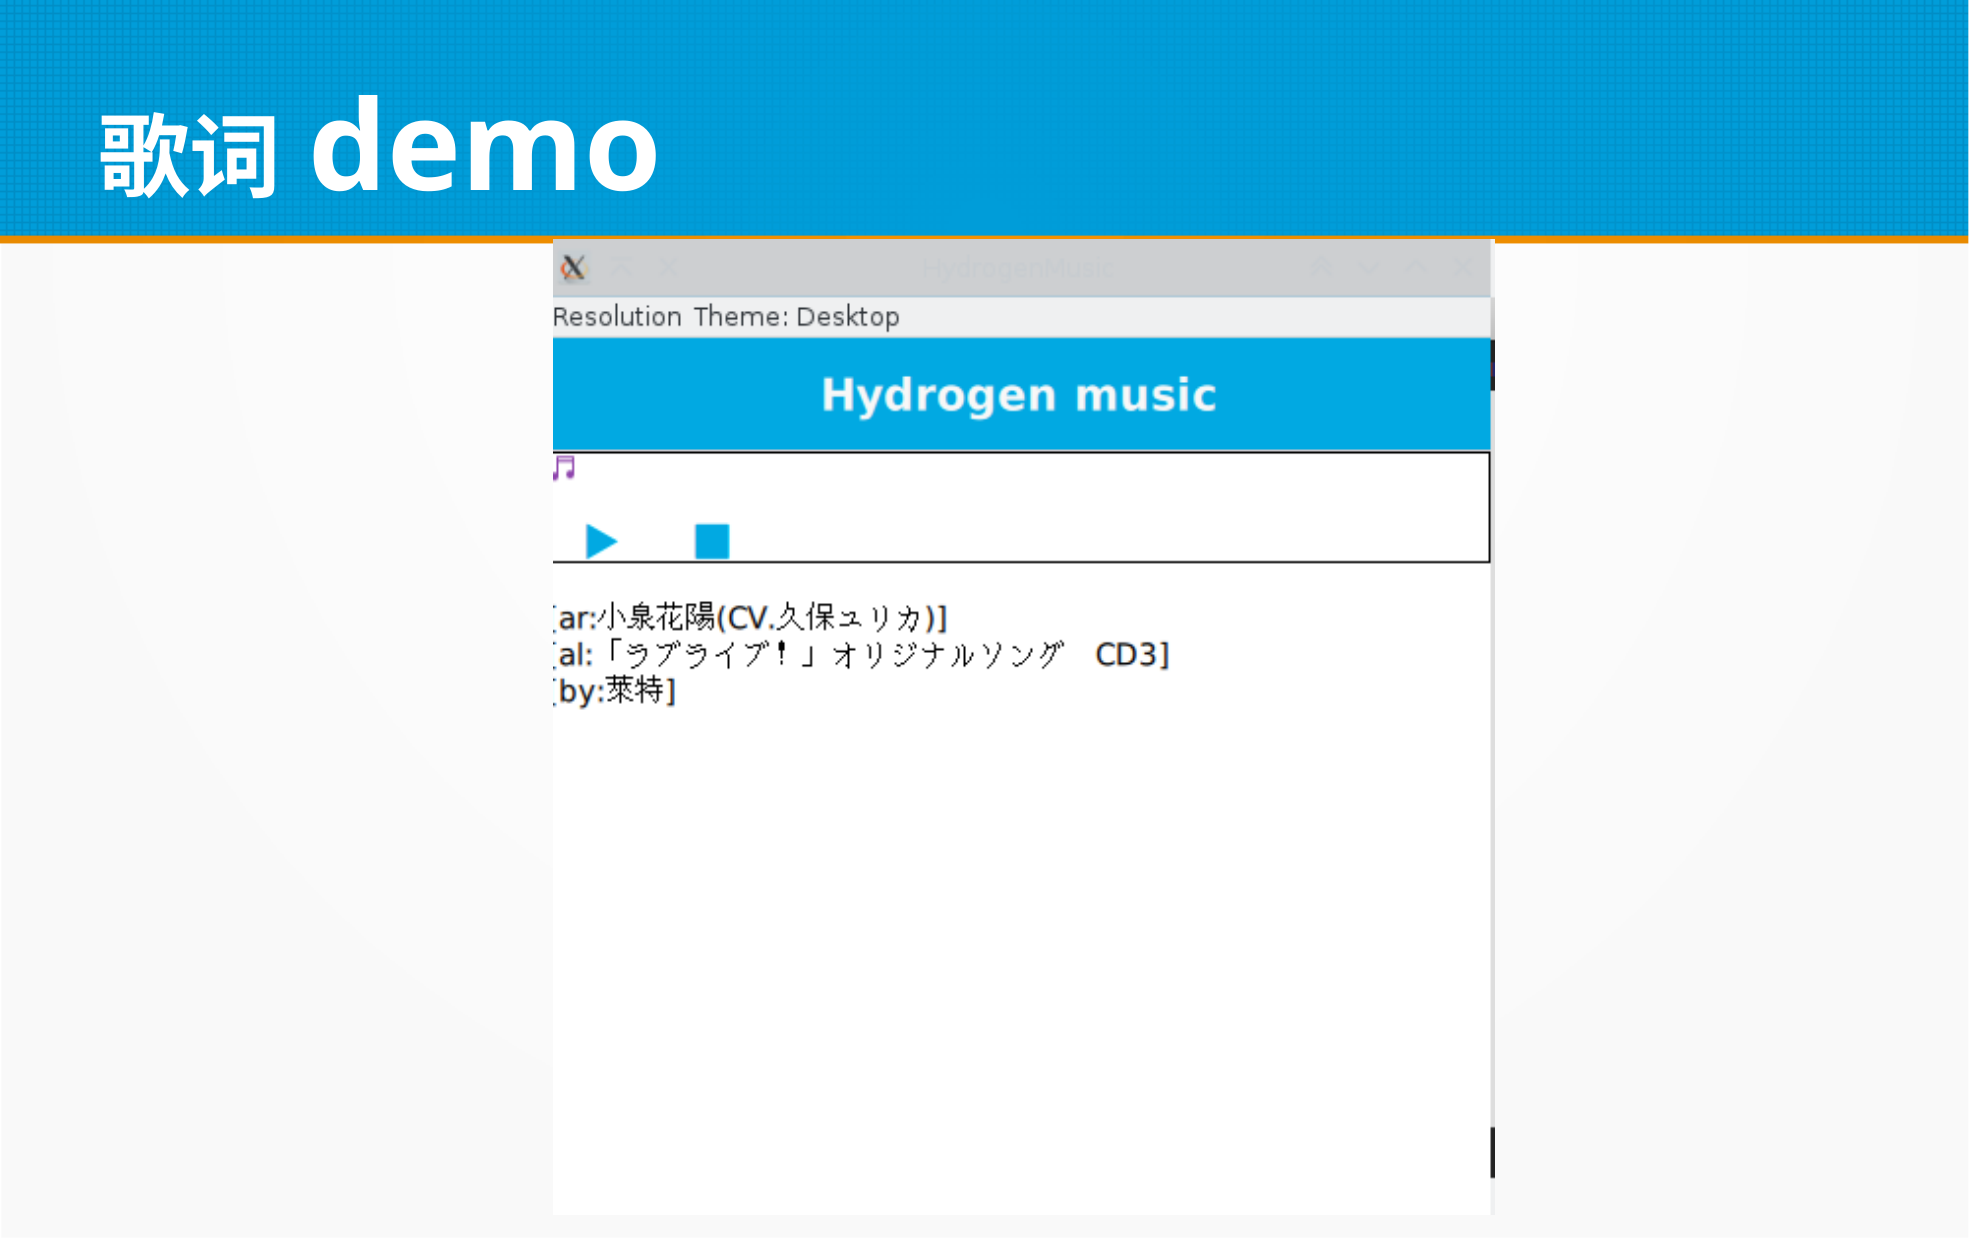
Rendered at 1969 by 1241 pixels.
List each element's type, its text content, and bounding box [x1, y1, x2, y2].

title 歌词demo [98, 19, 1870, 227]
picture [0, 236, 1969, 1241]
